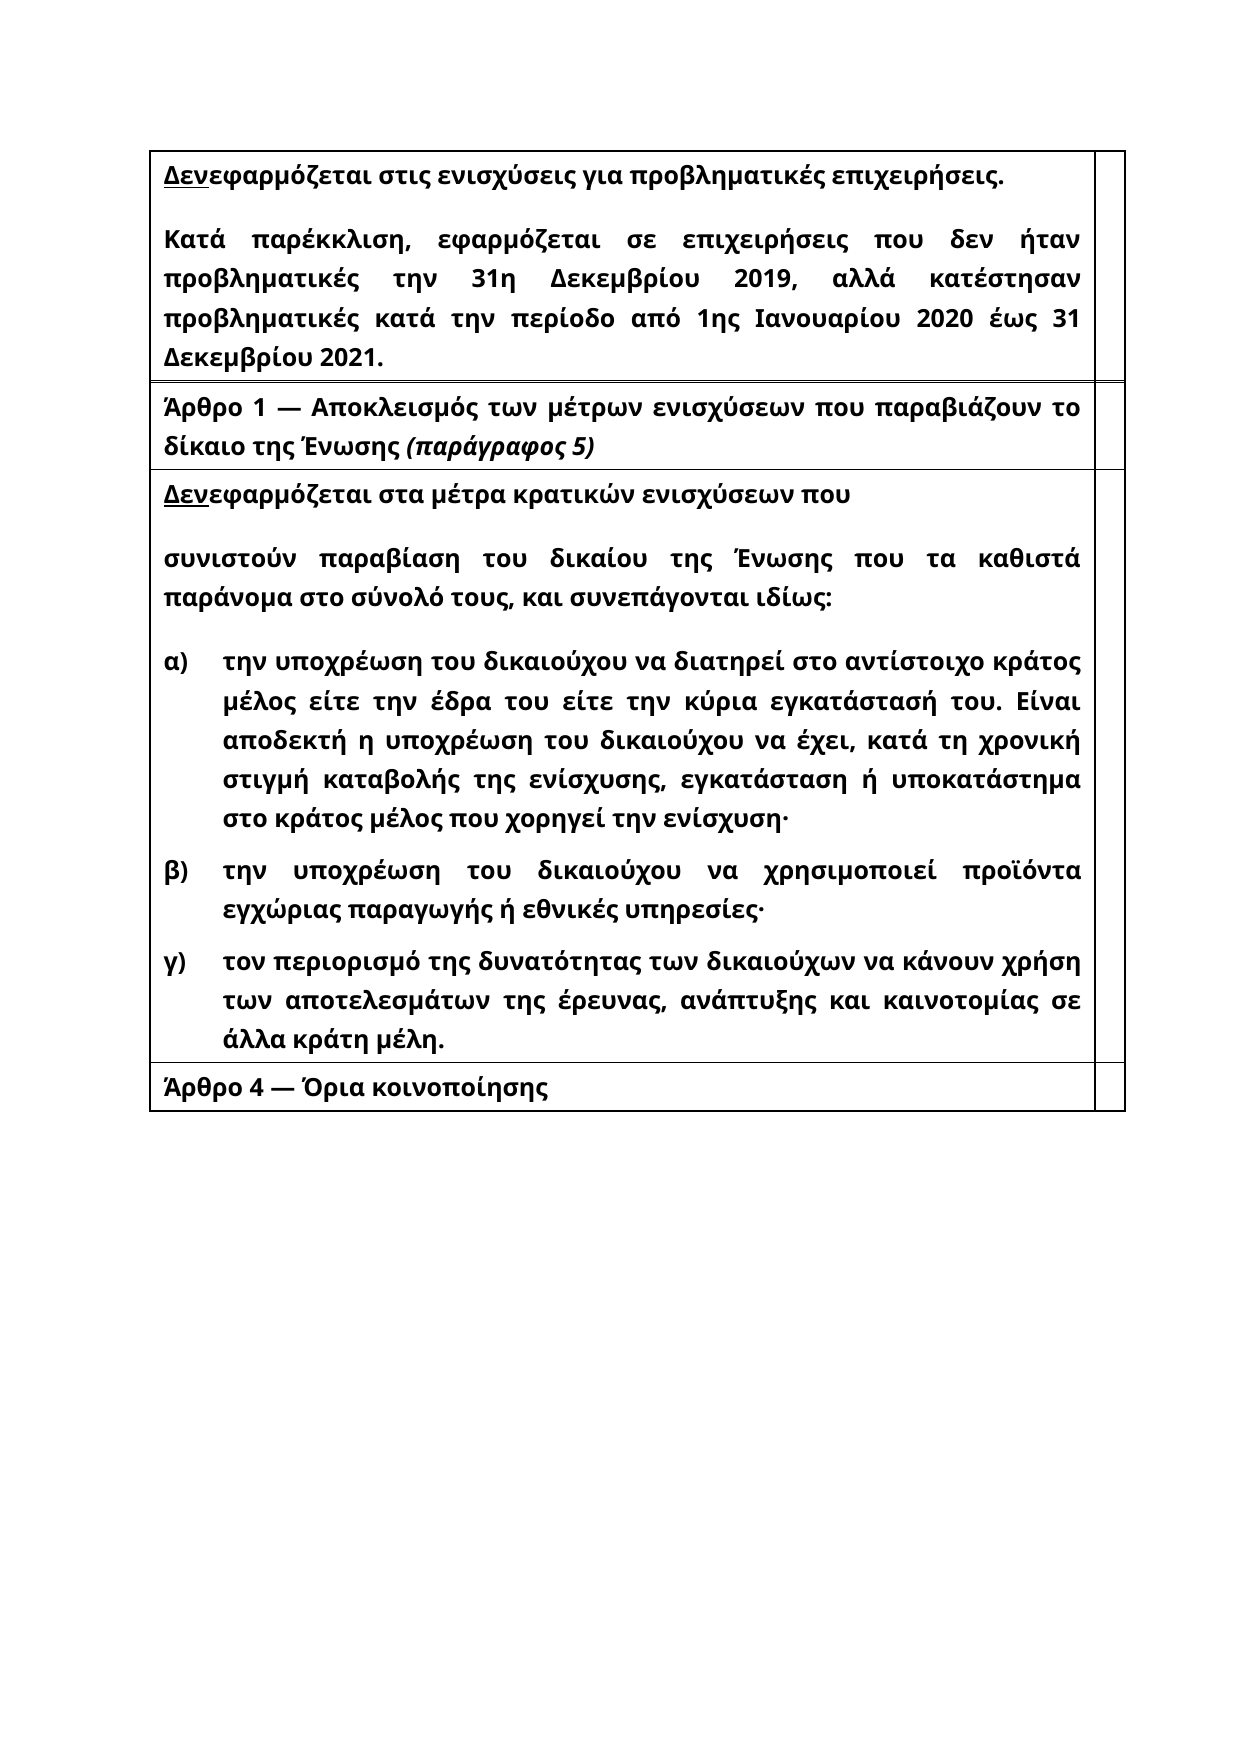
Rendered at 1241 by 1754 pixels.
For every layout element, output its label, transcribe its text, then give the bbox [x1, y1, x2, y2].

table_header [1096, 383, 1124, 469]
table_cell [1096, 1063, 1124, 1110]
table_cell [1096, 470, 1124, 1062]
table_cell Δενεφαρμόζεται στις ενισχύσεις για προβληματικές επιχειρήσεις. Κατά παρέκκλιση, εφαρμόζεται σε επιχειρήσεις που δεν ήταν προβληματικές την 31η Δεκεμβρίου 2019, αλλά κατέστησαν προβληματικές κατά την περίοδο από 1ης Ιανουαρίου 2020 έως 31 Δεκεμβρίου 2021. [151, 152, 1094, 380]
table_cell [1096, 152, 1124, 380]
table_header Άρθρο 1 — Αποκλεισμός των μέτρων ενισχύσεων που παραβιάζουν το δίκαιο της Ένωσης (παράγραφος 5) [151, 383, 1094, 469]
table_cell Δενεφαρμόζεται στα μέτρα κρατικών ενισχύσεων που συνιστούν παραβίαση του δικαίου της Ένωσης που τα καθιστά παράνομα στο σύνολό τους, και συνεπάγονται ιδίως: α) την υποχρέωση του δικαιούχου να διατηρεί στο αντίστοιχο κράτος μέλος είτε την έδρα του είτε την κύρια εγκατάστασή του. Είναι αποδεκτή η υποχρέωση του δικαιούχου να έχει, κατά τη χρονική στιγμή καταβολής της ενίσχυσης, εγκατάσταση ή υποκατάστημα στο κράτος μέλος που χορηγεί την ενίσχυση· β) την υποχρέωση του δικαιούχου να χρησιμοποιεί προϊόντα εγχώριας παραγωγής ή εθνικές υπηρεσίες· γ) τον περιορισμό της δυνατότητας των δικαιούχων να κάνουν χρήση των αποτελεσμάτων της έρευνας, ανάπτυξης και καινοτομίας σε άλλα κράτη μέλη. [151, 470, 1094, 1062]
table_cell Άρθρο 4 — Όρια κοινοποίησης [151, 1063, 1094, 1110]
